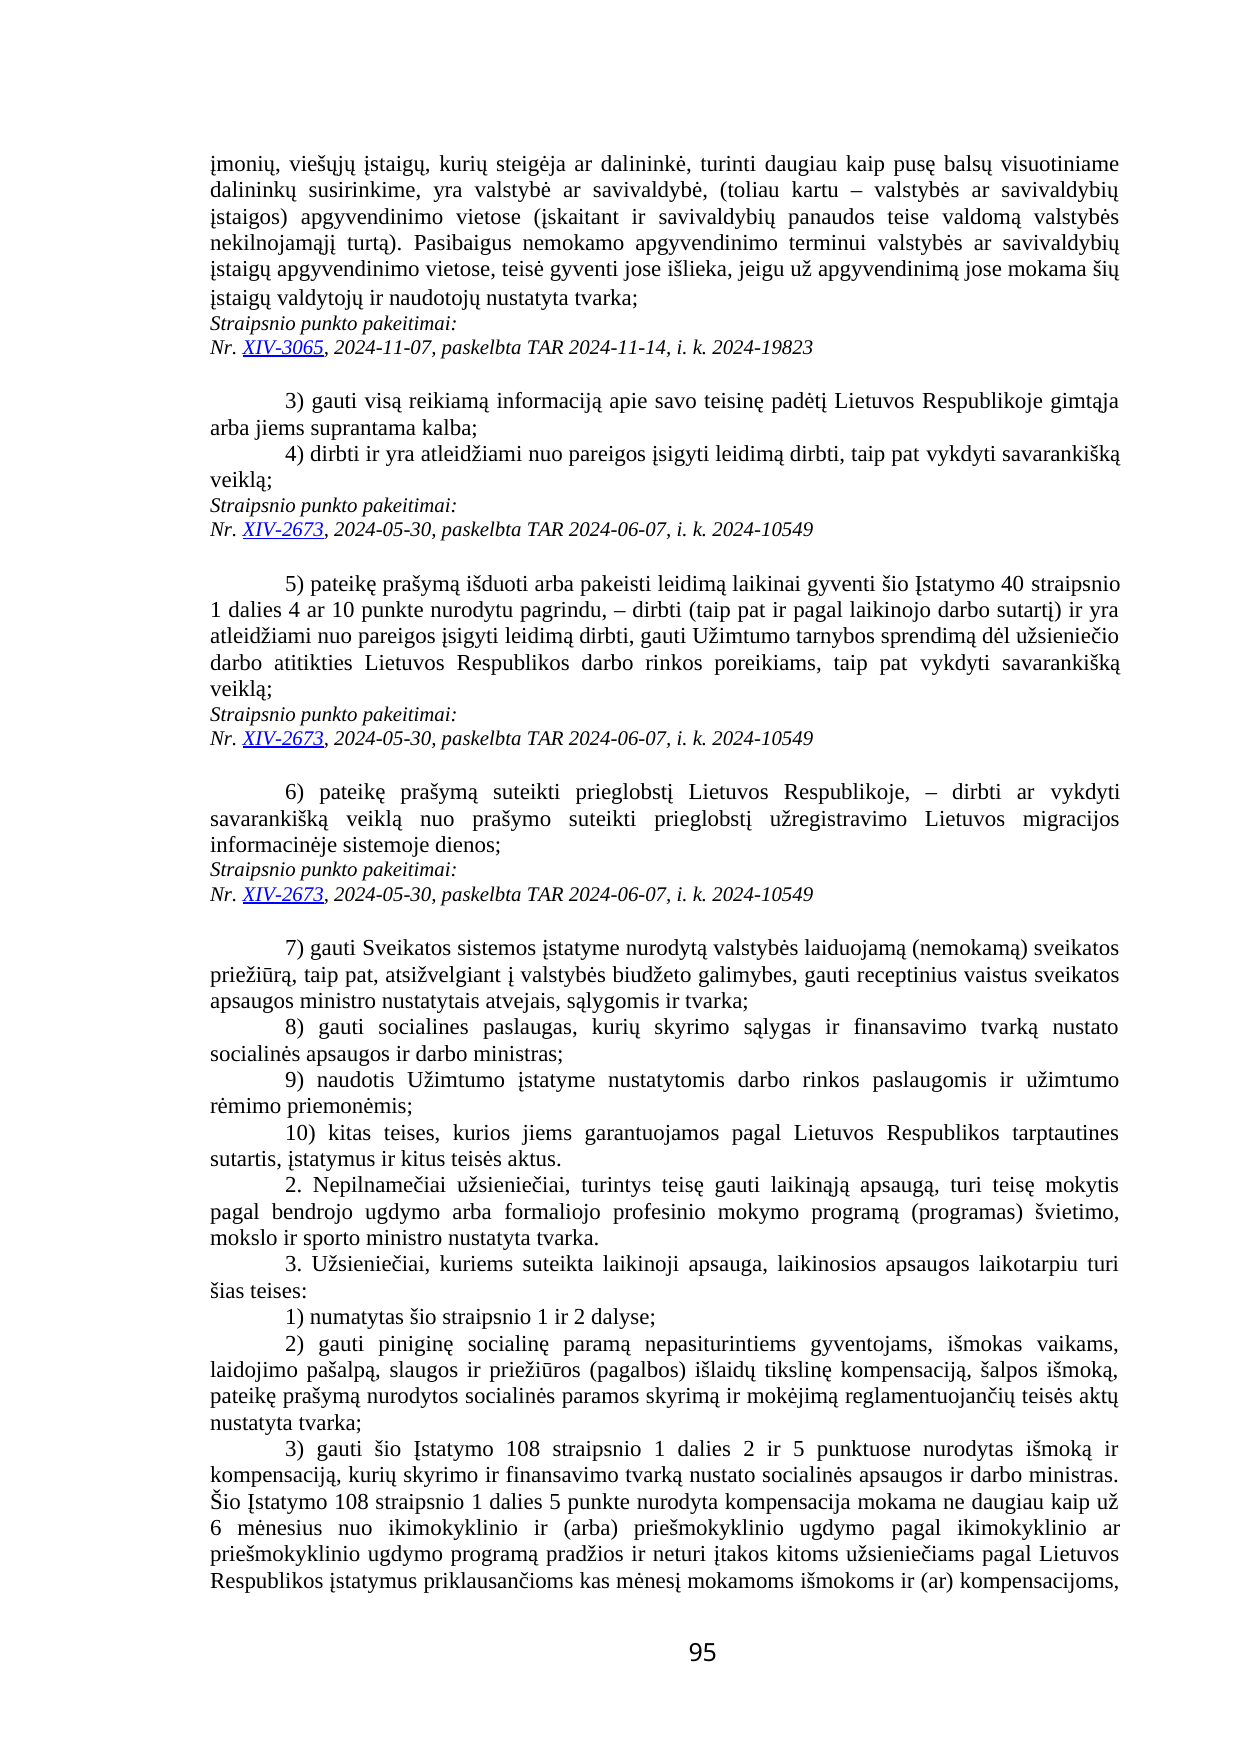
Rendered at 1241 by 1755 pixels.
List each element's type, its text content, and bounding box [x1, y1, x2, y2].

text įmonių, viešųjų įstaigų, kurių steigėja ar dalininkė, turinti daugiau kaip pusę balsų visuotiniame dalininkų susirinkime, yra valstybė ar savivaldybė, (toliau kartu – valstybės ar savivaldybių įstaigos) apgyvendinimo vietose (įskaitant ir savivaldybių panaudos teise valdomą valstybės nekilnojamąjį turtą). Pasibaigus nemokamo apgyvendinimo terminui valstybės ar savivaldybių įstaigų apgyvendinimo vietose, teisė gyventi jose išlieka, jeigu už apgyvendinimą jose mokama šių įstaigų valdytojų ir naudotojų nustatyta tvarka; [210, 150, 1120, 311]
text Nr. XIV-2673, 2024-05-30, paskelbta TAR 2024-06-07, i. k. 2024-10549 [210, 881, 1120, 906]
text 5) pateikę prašymą išduoti arba pakeisti leidimą laikinai gyventi šio Įstatymo 40 straipsnio 1 dalies 4 ar 10 punkte nurodytu pagrindu, – dirbti (taip pat ir pagal laikinojo darbo sutartį) ir yra atleidžiami nuo pareigos įsigyti leidimą dirbti, gauti Užimtumo tarnybos sprendimą dėl užsieniečio darbo atitikties Lietuvos Respublikos darbo rinkos poreikiams, taip pat vykdyti savarankišką veiklą; [210, 570, 1120, 701]
text 2) gauti piniginę socialinę paramą nepasiturintiems gyventojams, išmokas vaikams, laidojimo pašalpą, slaugos ir priežiūros (pagalbos) išlaidų tikslinę kompensaciją, šalpos išmoką, pateikę prašymą nurodytos socialinės paramos skyrimą ir mokėjimą reglamentuojančių teisės aktų nustatyta tvarka; [210, 1329, 1120, 1435]
text 7) gauti Sveikatos sistemos įstatyme nurodytą valstybės laiduojamą (nemokamą) sveikatos priežiūrą, taip pat, atsižvelgiant į valstybės biudžeto galimybes, gauti receptinius vaistus sveikatos apsaugos ministro nustatytais atvejais, sąlygomis ir tvarka; [210, 934, 1120, 1013]
text 3. Užsieniečiai, kuriems suteikta laikinoji apsauga, laikinosios apsaugos laikotarpiu turi šias teises: [210, 1251, 1120, 1303]
text 2. Nepilnamečiai užsieniečiai, turintys teisę gauti laikinąją apsaugą, turi teisę mokytis pagal bendrojo ugdymo arba formaliojo profesinio mokymo programą (programas) švietimo, mokslo ir sporto ministro nustatyta tvarka. [210, 1171, 1120, 1251]
text 4) dirbti ir yra atleidžiami nuo pareigos įsigyti leidimą dirbti, taip pat vykdyti savarankišką veiklą; [210, 440, 1120, 493]
text 3) gauti šio Įstatymo 108 straipsnio 1 dalies 2 ir 5 punktuose nurodytas išmoką ir kompensaciją, kurių skyrimo ir finansavimo tvarką nustato socialinės apsaugos ir darbo ministras. Šio Įstatymo 108 straipsnio 1 dalies 5 punkte nurodyta kompensacija mokama ne daugiau kaip už 6 mėnesius nuo ikimokyklinio ir (arba) priešmokyklinio ugdymo pagal ikimokyklinio ar priešmokyklinio ugdymo programą pradžios ir neturi įtakos kitoms užsieniečiams pagal Lietuvos Respublikos įstatymus priklausančioms kas mėnesį mokamoms išmokoms ir (ar) kompensacijoms, [210, 1435, 1120, 1593]
text 8) gauti socialines paslaugas, kurių skyrimo sąlygas ir finansavimo tvarką nustato socialinės apsaugos ir darbo ministras; [210, 1013, 1120, 1066]
text 10) kitas teises, kurios jiems garantuojamos pagal Lietuvos Respublikos tarptautines sutartis, įstatymus ir kitus teisės aktus. [210, 1119, 1120, 1171]
text Straipsnio punkto pakeitimai: [210, 311, 1120, 334]
text Nr. XIV-3065, 2024-11-07, paskelbta TAR 2024-11-14, i. k. 2024-19823 [210, 334, 1120, 359]
text Straipsnio punkto pakeitimai: [210, 701, 1120, 726]
text 9) naudotis Užimtumo įstatyme nustatytomis darbo rinkos paslaugomis ir užimtumo rėmimo priemonėmis; [210, 1066, 1120, 1119]
text Nr. XIV-2673, 2024-05-30, paskelbta TAR 2024-06-07, i. k. 2024-10549 [210, 726, 1120, 749]
text Straipsnio punkto pakeitimai: [210, 857, 1120, 881]
text 1) numatytas šio straipsnio 1 ir 2 dalyse; [210, 1303, 1120, 1329]
text 6) pateikę prašymą suteikti prieglobstį Lietuvos Respublikoje, – dirbti ar vykdyti savarankišką veiklą nuo prašymo suteikti prieglobstį užregistravimo Lietuvos migracijos informacinėje sistemoje dienos; [210, 778, 1120, 857]
text Straipsnio punkto pakeitimai: [210, 493, 1120, 517]
text Nr. XIV-2673, 2024-05-30, paskelbta TAR 2024-06-07, i. k. 2024-10549 [210, 517, 1120, 541]
text 3) gauti visą reikiamą informaciją apie savo teisinę padėtį Lietuvos Respublikoje gimtąja arba jiems suprantama kalba; [210, 387, 1120, 440]
